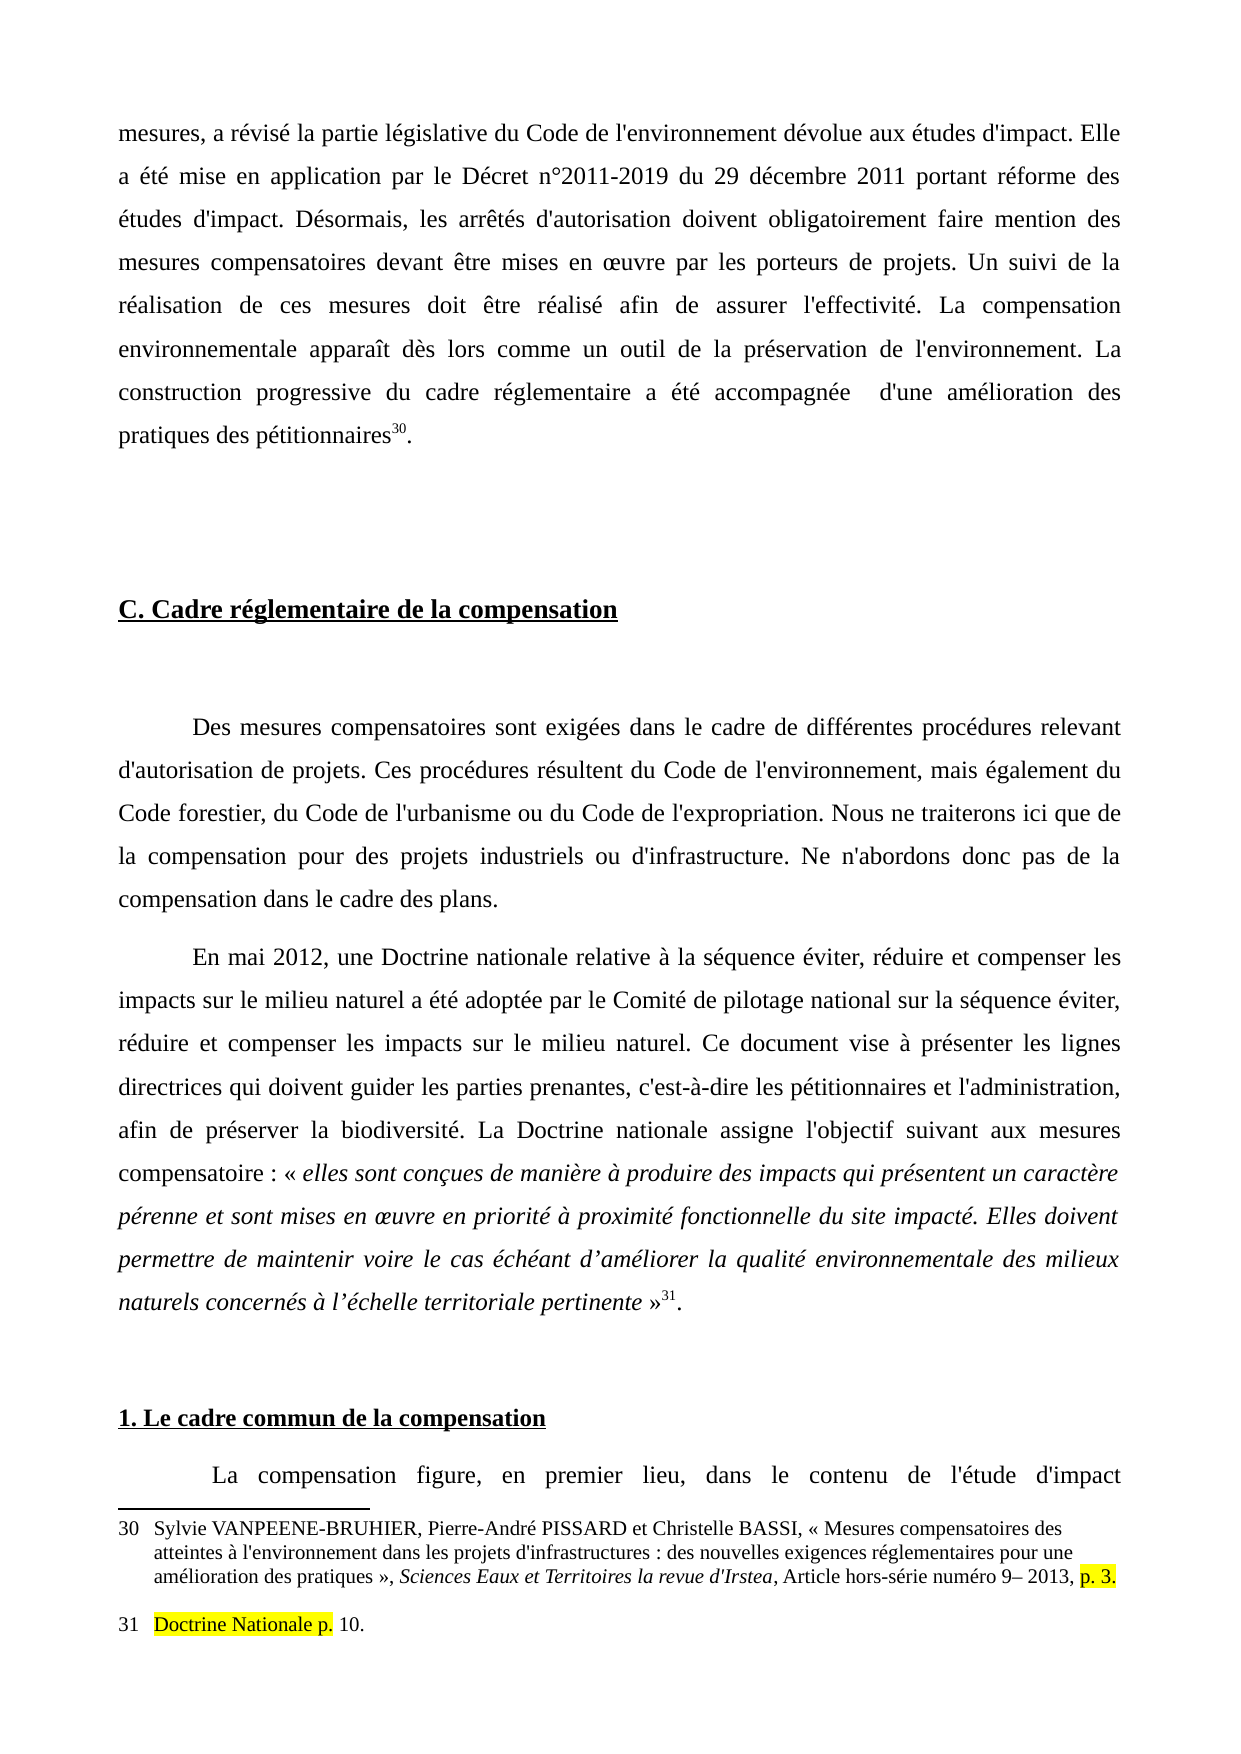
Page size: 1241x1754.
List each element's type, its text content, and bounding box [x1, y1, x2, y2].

text Des mesures compensatoires sont exigées dans le cadre de différentes procédures relevant d'autorisation de projets. Ces procédures résultent du Code de l'environnement, mais également du Code forestier, du Code de l'urbanisme ou du Code de l'expropriation. Nous ne traiterons ici que de la compensation pour des projets industriels ou d'infrastructure. Ne n'abordons donc pas de la compensation dans le cadre des plans. [118, 712, 1122, 913]
text La compensation figure, en premier lieu, dans le contenu de l'étude d'impact [118, 1460, 1122, 1489]
text C. Cadre réglementaire de la compensation [118, 593, 1122, 624]
text Sylvie VANPEENE-BRUHIER, Pierre-André PISSARD et Christelle BASSI, « Mesures compensatoires des atteintes à l'environnement dans les projets d'infrastructures : des nouvelles exigences réglementaires pour une amélioration des pratiques », Sciences Eaux et Territoires la revue d'Irstea, Article hors-série numéro 9– 2013, p. 3. [118, 1516, 1122, 1588]
text 1. Le cadre commun de la compensation [118, 1403, 1122, 1431]
text mesures, a révisé la partie législative du Code de l'environnement dévolue aux études d'impact. Elle a été mise en application par le Décret n°2011-2019 du 29 décembre 2011 portant réforme des études d'impact. Désormais, les arrêtés d'autorisation doivent obligatoirement faire mention des mesures compensatoires devant être mises en œuvre par les porteurs de projets. Un suivi de la réalisation de ces mesures doit être réalisé afin de assurer l'effectivité. La compensation environnementale apparaît dès lors comme un outil de la préservation de l'environnement. La construction progressive du cadre réglementaire a été accompagnée d'une amélioration des pratiques des pétitionnaires. [118, 118, 1122, 449]
text Doctrine Nationale p. 10. [118, 1612, 1122, 1636]
text En mai 2012, une Doctrine nationale relative à la séquence éviter, réduire et compenser les impacts sur le milieu naturel a été adoptée par le Comité de pilotage national sur la séquence éviter, réduire et compenser les impacts sur le milieu naturel. Ce document vise à présenter les lignes directrices qui doivent guider les parties prenantes, c'est-à-dire les pétitionnaires et l'administration, afin de préserver la biodiversité. La Doctrine nationale assigne l'objectif suivant aux mesures compensatoire : « elles sont conçues de manière à produire des impacts qui présentent un caractère pérenne et sont mises en œuvre en priorité à proximité fonctionnelle du site impacté. Elles doivent permettre de maintenir voire le cas échéant d’améliorer la qualité environnementale des milieux naturels concernés à l’échelle territoriale pertinente ». [118, 942, 1122, 1316]
